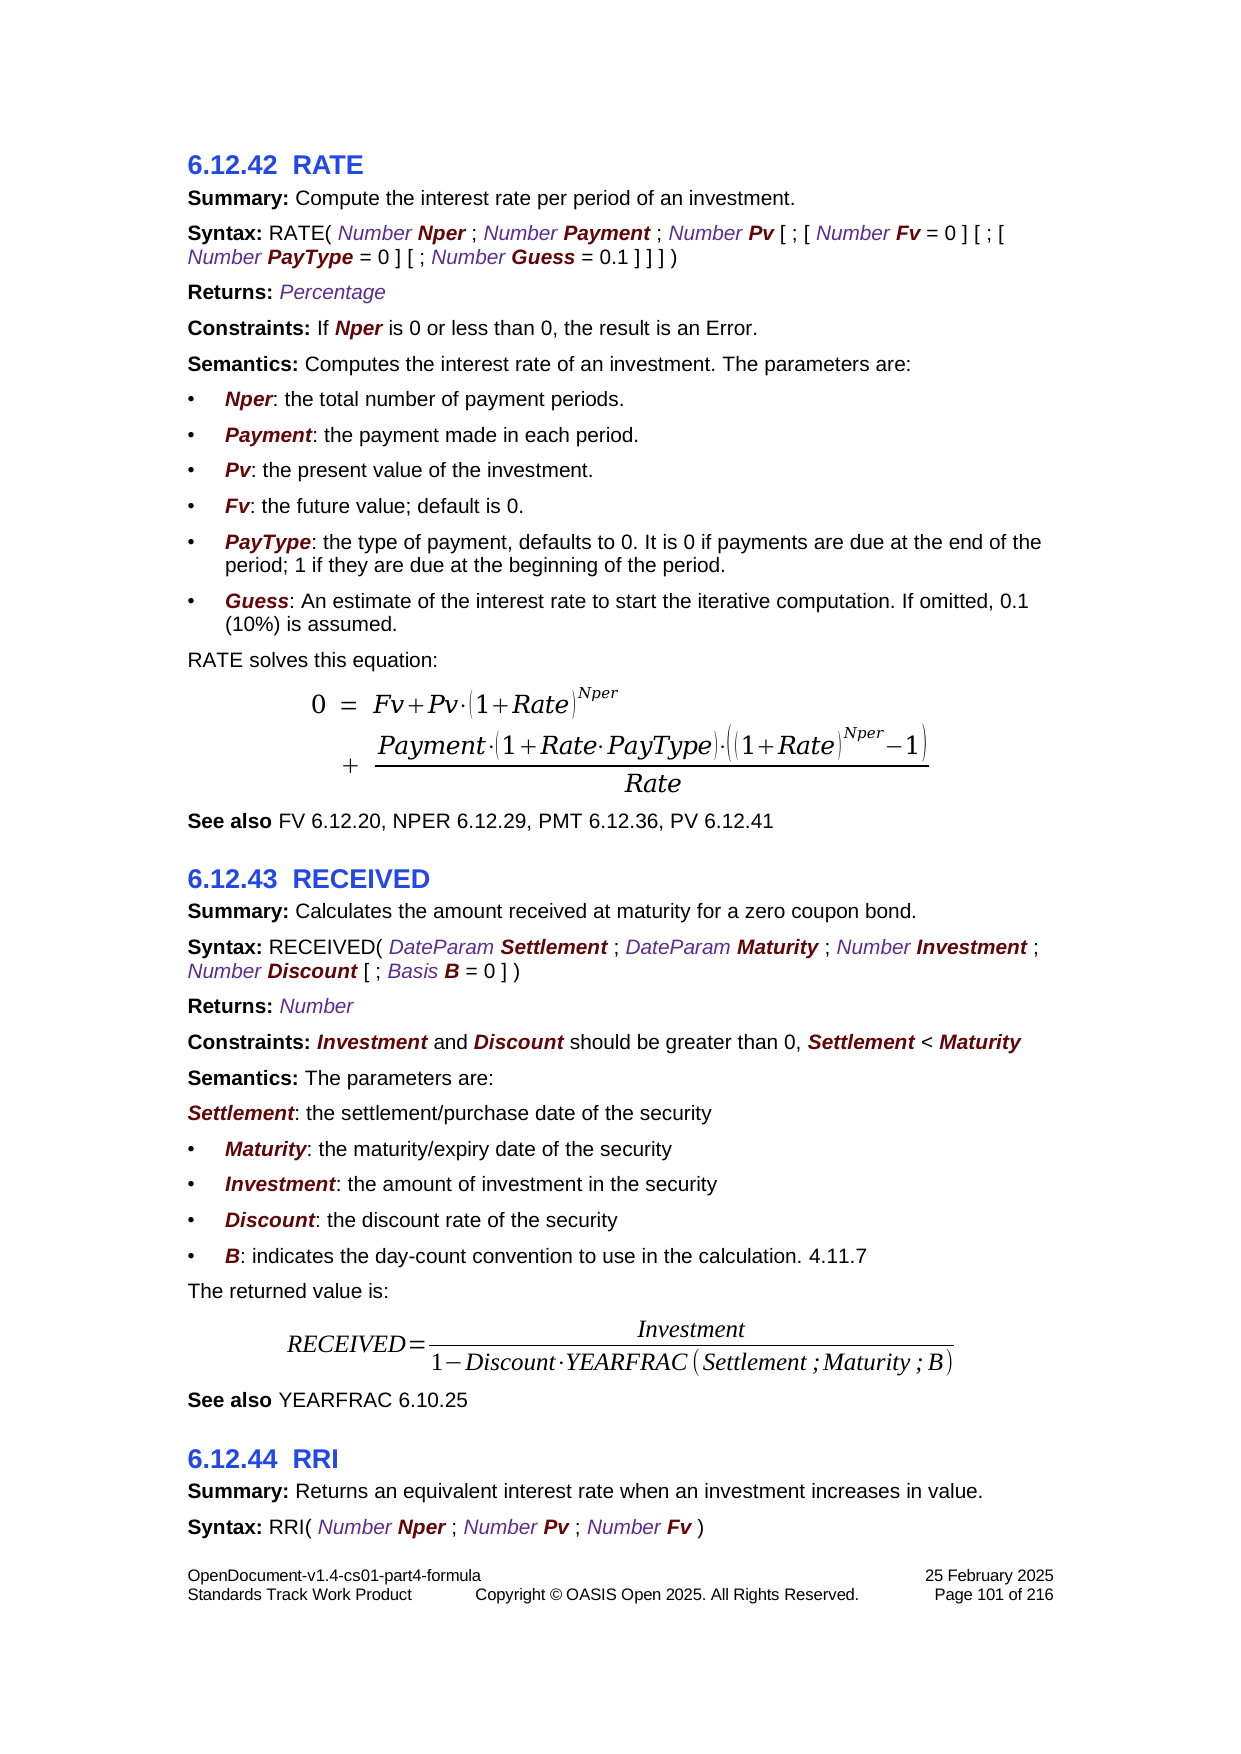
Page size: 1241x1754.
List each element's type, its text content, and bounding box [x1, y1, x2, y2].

subtitle RECEIVED [187, 864, 1053, 894]
text Semantics: The parameters are: [187, 1066, 1053, 1089]
text Summary: Returns an equivalent interest rate when an investment increases in value. [187, 1479, 1053, 1503]
list Guess: An estimate of the interest rate to start the iterative computation. If omitted, 0.1 (10%) is assumed. [187, 589, 1053, 636]
text Syntax: RECEIVED( DateParam Settlement ; DateParam Maturity ; Number Investment ; Number Discount [ ; Basis B = 0 ] ) [187, 936, 1053, 983]
list PayType: the type of payment, defaults to 0. It is 0 if payments are due at the end of the period; 1 if they are due at the beginning of the period. [187, 530, 1053, 577]
list Discount: the discount rate of the security [187, 1208, 1053, 1232]
list Payment: the payment made in each period. [187, 423, 1053, 447]
list Nper: the total number of payment periods. [187, 388, 1053, 411]
text Constraints: Investment and Discount should be greater than 0, Settlement < Maturity [187, 1030, 1053, 1054]
subtitle RATE [187, 150, 1053, 180]
text The returned value is: [187, 1280, 1053, 1303]
text RATE solves this equation: [187, 648, 1053, 672]
text Returns: Percentage [187, 281, 1053, 304]
list Fv: the future value; default is 0. [187, 494, 1053, 518]
text Syntax: RRI( Number Nper ; Number Pv ; Number Fv ) [187, 1515, 1053, 1539]
text Syntax: RATE( Number Nper ; Number Payment ; Number Pv [ ; [ Number Fv = 0 ] [ ; [ Number PayType = 0 ] [ ; Number Guess = 0.1 ] ] ] ) [187, 222, 1053, 269]
subtitle RRI [187, 1443, 1053, 1473]
text See also YEARFRAC 6.10.25 [187, 1389, 1053, 1412]
text Semantics: Computes the interest rate of an investment. The parameters are: [187, 352, 1053, 376]
text Summary: Compute the interest rate per period of an investment. [187, 186, 1053, 209]
text Summary: Calculates the amount received at maturity for a zero coupon bond. [187, 900, 1053, 923]
list Investment: the amount of investment in the security [187, 1173, 1053, 1196]
text See also FV 6.12.20, NPER 6.12.29, PMT 6.12.36, PV 6.12.41 [187, 809, 1053, 833]
text Settlement: the settlement/purchase date of the security [187, 1102, 1053, 1125]
list B: indicates the day-count convention to use in the calculation. 4.11.7 [187, 1244, 1053, 1268]
text Returns: Number [187, 995, 1053, 1018]
list Pv: the present value of the investment. [187, 459, 1053, 482]
text Constraints: If Nper is 0 or less than 0, the result is an Error. [187, 316, 1053, 340]
list Maturity: the maturity/expiry date of the security [187, 1137, 1053, 1161]
